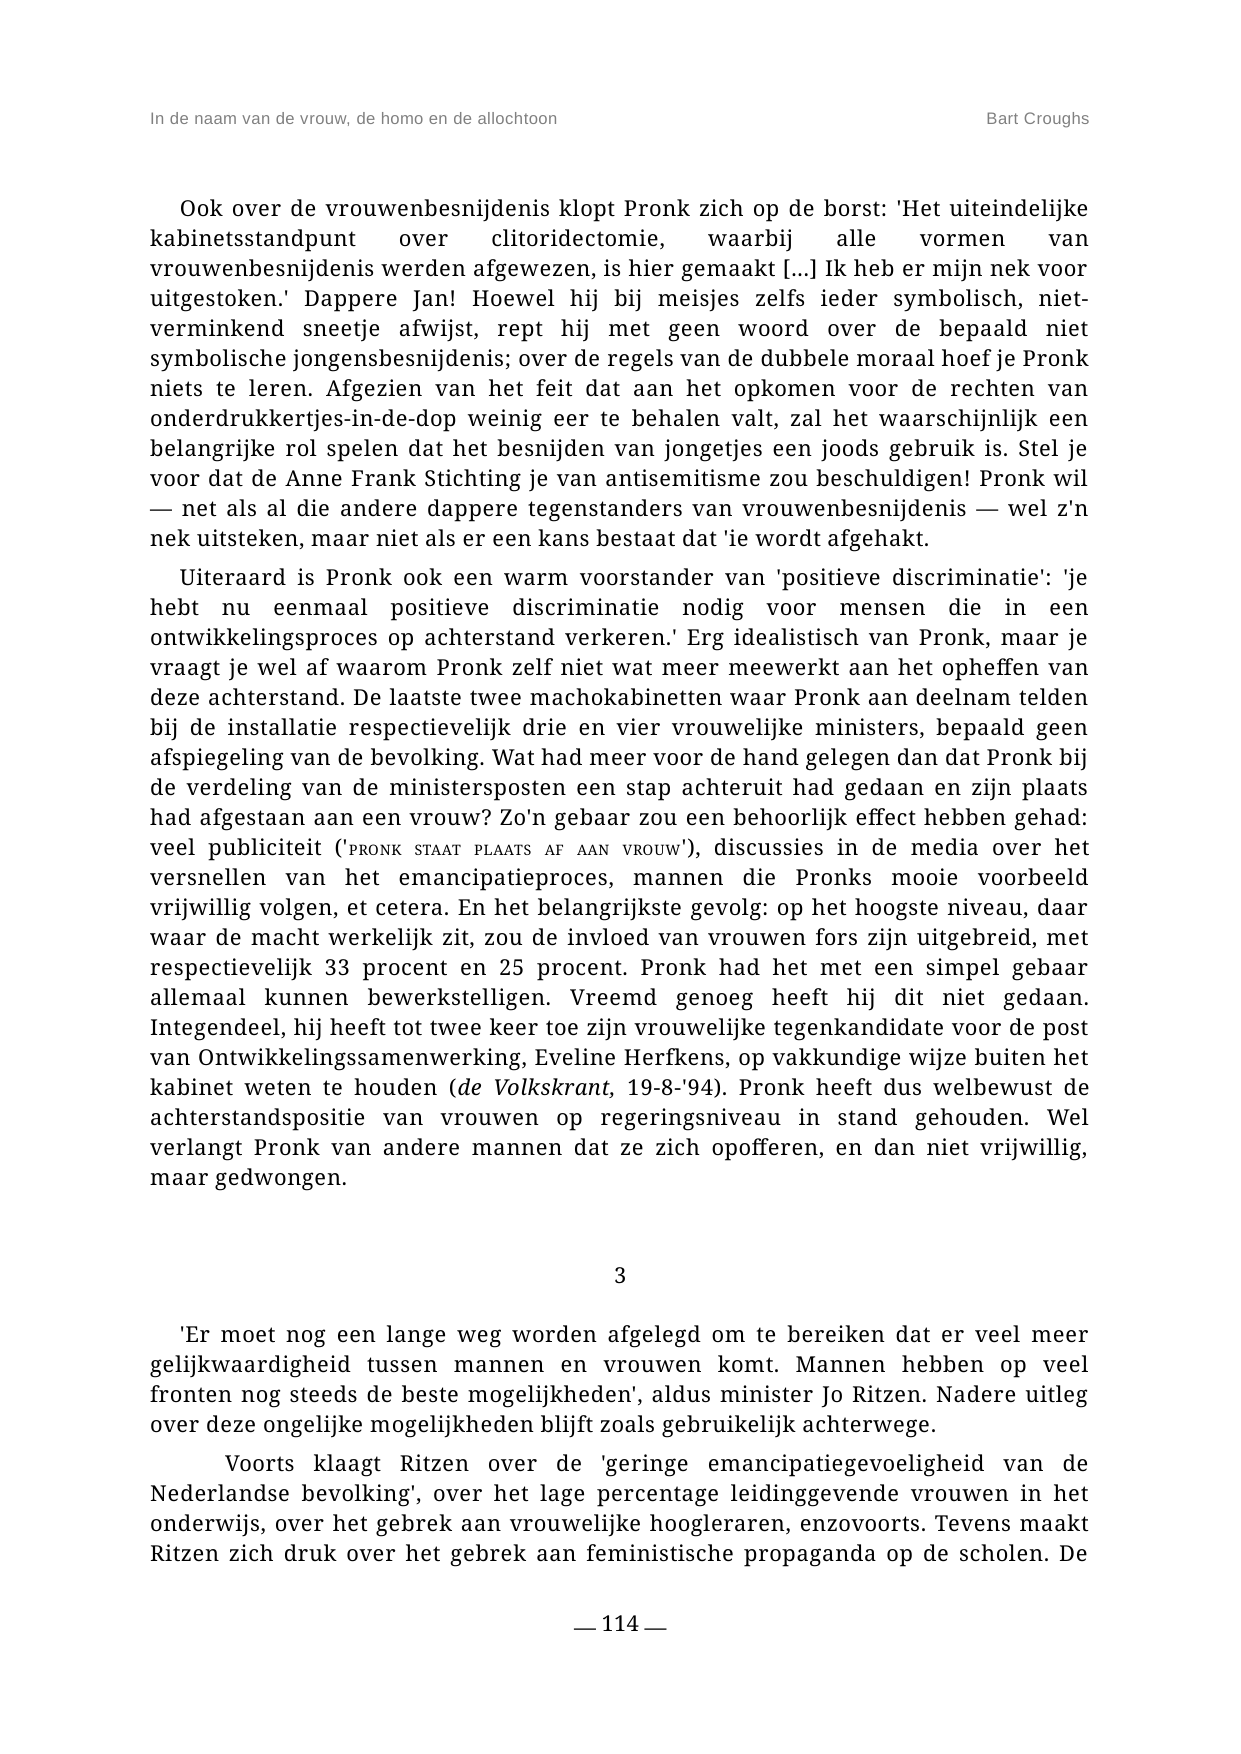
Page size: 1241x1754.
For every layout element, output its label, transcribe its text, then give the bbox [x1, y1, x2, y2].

text Voorts klaagt Ritzen over de 'geringe emancipatiegevoeligheid van de Nederlandse bevolking', over het lage percentage leidinggevende vrouwen in het onderwijs, over het gebrek aan vrouwelijke hoogleraren, enzovoorts. Tevens maakt Ritzen zich druk over het gebrek aan feministische propaganda op de scholen. De [150, 1448, 1090, 1568]
text Uiteraard is Pronk ook een warm voorstander van 'positieve discriminatie': 'je hebt nu eenmaal positieve discriminatie nodig voor mensen die in een ontwikkelingsproces op achterstand verkeren.' Erg idealistisch van Pronk, maar je vraagt je wel af waarom Pronk zelf niet wat meer meewerkt aan het opheffen van deze achterstand. De laatste twee machokabinetten waar Pronk aan deelnam telden bij de installatie respectievelijk drie en vier vrouwelijke ministers, bepaald geen afspiegeling van de bevolking. Wat had meer voor de hand gelegen dan dat Pronk bij de verdeling van de ministersposten een stap achteruit had gedaan en zijn plaats had afgestaan aan een vrouw? Zo'n gebaar zou een behoorlijk effect hebben gehad: veel publiciteit ('pronk staat plaats af aan vrouw'), discussies in de media over het versnellen van het emancipatieproces, mannen die Pronks mooie voorbeeld vrijwillig volgen, et cetera. En het belangrijkste gevolg: op het hoogste niveau, daar waar de macht werkelijk zit, zou de invloed van vrouwen fors zijn uitgebreid, met respectievelijk 33 procent en 25 procent. Pronk had het met een simpel gebaar allemaal kunnen bewerkstel­ligen. Vreemd genoeg heeft hij dit niet gedaan. Integendeel, hij heeft tot twee keer toe zijn vrouwelijke tegenkandidate voor de post van Ontwikkelingssamenwerking, Eveline Herfkens, op vakkundige wijze buiten het kabinet weten te houden (de Volkskrant, 19-8‑'94). Pronk heeft dus welbewust de achterstandspositie van vrouwen op regeringsniveau in stand gehouden. Wel verlangt Pronk van andere mannen dat ze zich opofferen, en dan niet vrijwillig, maar gedwongen. [150, 562, 1090, 1192]
text 'Er moet nog een lange weg worden afgelegd om te bereiken dat er veel meer gelijkwaardigheid tussen mannen en vrouwen komt. Mannen hebben op veel fronten nog steeds de beste mogelijkheden', aldus minister Jo Ritzen. Nadere uitleg over deze ongelijke mogelijkheden blijft zoals gebruikelijk achterwege. [150, 1319, 1090, 1439]
text Ook over de vrouwenbesnijdenis klopt Pronk zich op de borst: 'Het uiteindelijke kabinetsstandpunt over clitoridectomie, waarbij alle vormen van vrouwenbesnijdenis werden afgewezen, is hier gemaakt [...] Ik heb er mijn nek voor uitgestoken.' Dappere Jan! Hoewel hij bij meisjes zelfs ieder symbolisch, niet-verminkend sneetje afwijst, rept hij met geen woord over de bepaald niet symbolische jongensbesnijdenis; over de regels van de dubbele moraal hoef je Pronk niets te leren. Af­gezien van het feit dat aan het opkomen voor de rechten van onderdrukkertjes-in-de-dop weinig eer te behalen valt, zal het waarschijnlijk een belangrijke rol spelen dat het besnijden van jongetjes een joods gebruik is. Stel je voor dat de Anne Frank Stichting je van antisemitisme zou beschuldigen! Pronk wil — net als al die andere dappere tegenstanders van vrouwenbesnijdenis — wel z'n nek uitsteken, maar niet als er een kans bestaat dat 'ie wordt afgehakt. [150, 193, 1090, 553]
subtitle 3 [150, 1259, 1090, 1289]
